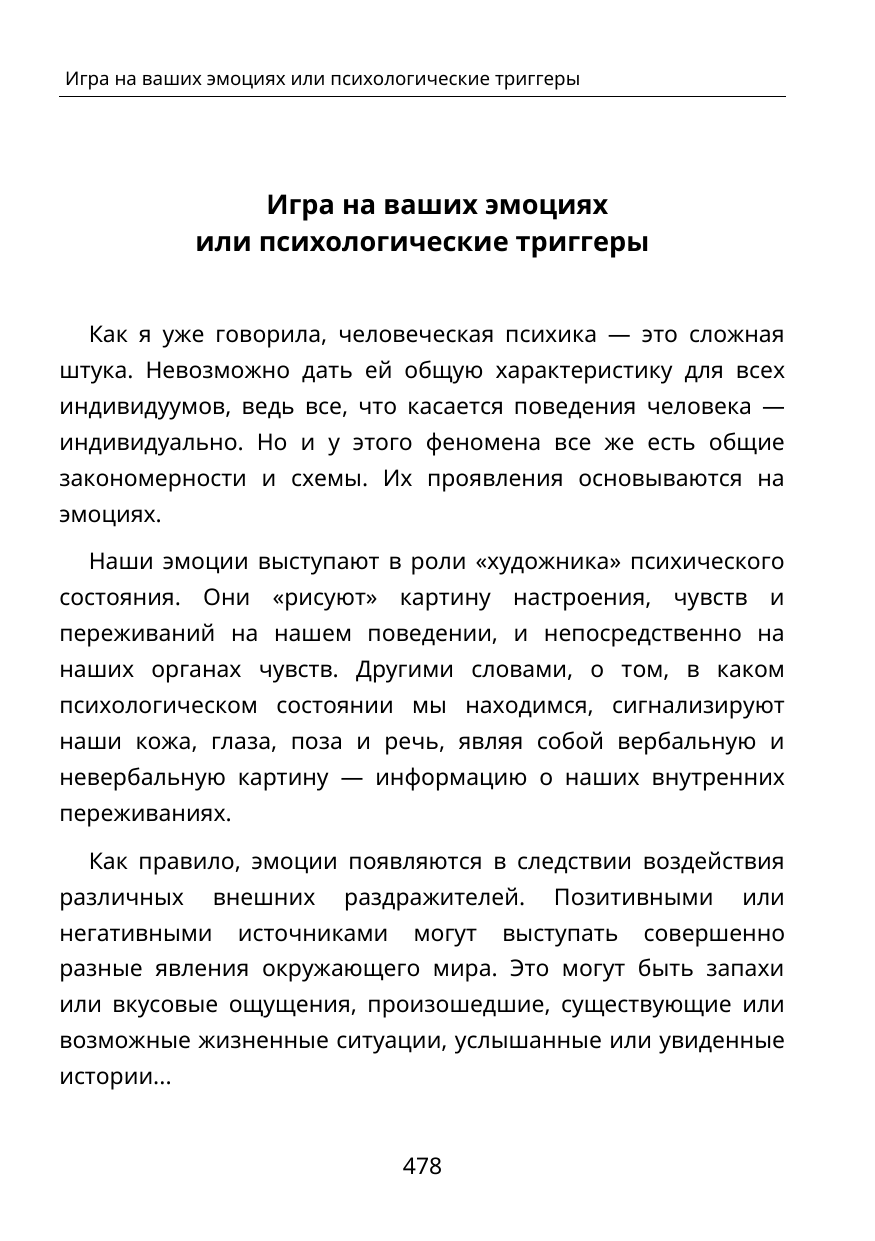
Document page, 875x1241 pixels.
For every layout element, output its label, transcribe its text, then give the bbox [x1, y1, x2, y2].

text Как правило, эмоции появляются в следствии воздействия различных внешних раздражителей. Позитивными или негативными источниками могут выступать совершенно разные явления окружающего мира. Это могут быть запахи или вкусовые ощущения, произошедшие, существующие или возможные жизненные ситуации, услышанные или увиденные истории... [59, 844, 786, 1091]
text Наши эмоции выступают в роли «художника» психического состояния. Они «рисуют» картину настроения, чувств и переживаний на нашем поведении, и непосредственно на наших органах чувств. Другими словами, о том, в каком психологическом состоянии мы находимся, сигнализируют наши кожа, глаза, поза и речь, являя собой вербальную и невербальную картину — информацию о наших внутренних переживаниях. [59, 545, 786, 828]
text Как я уже говорила, человеческая психика — это сложная штука. Невозможно дать ей общую характеристику для всех индивидуумов, ведь все, что касается поведения человека — индивидуально. Но и у этого феномена все же есть общие закономерности и схемы. Их проявления основываются на эмоциях. [59, 318, 786, 529]
subtitle Игра на ваших эмоциях или психологические триггеры [59, 185, 786, 259]
